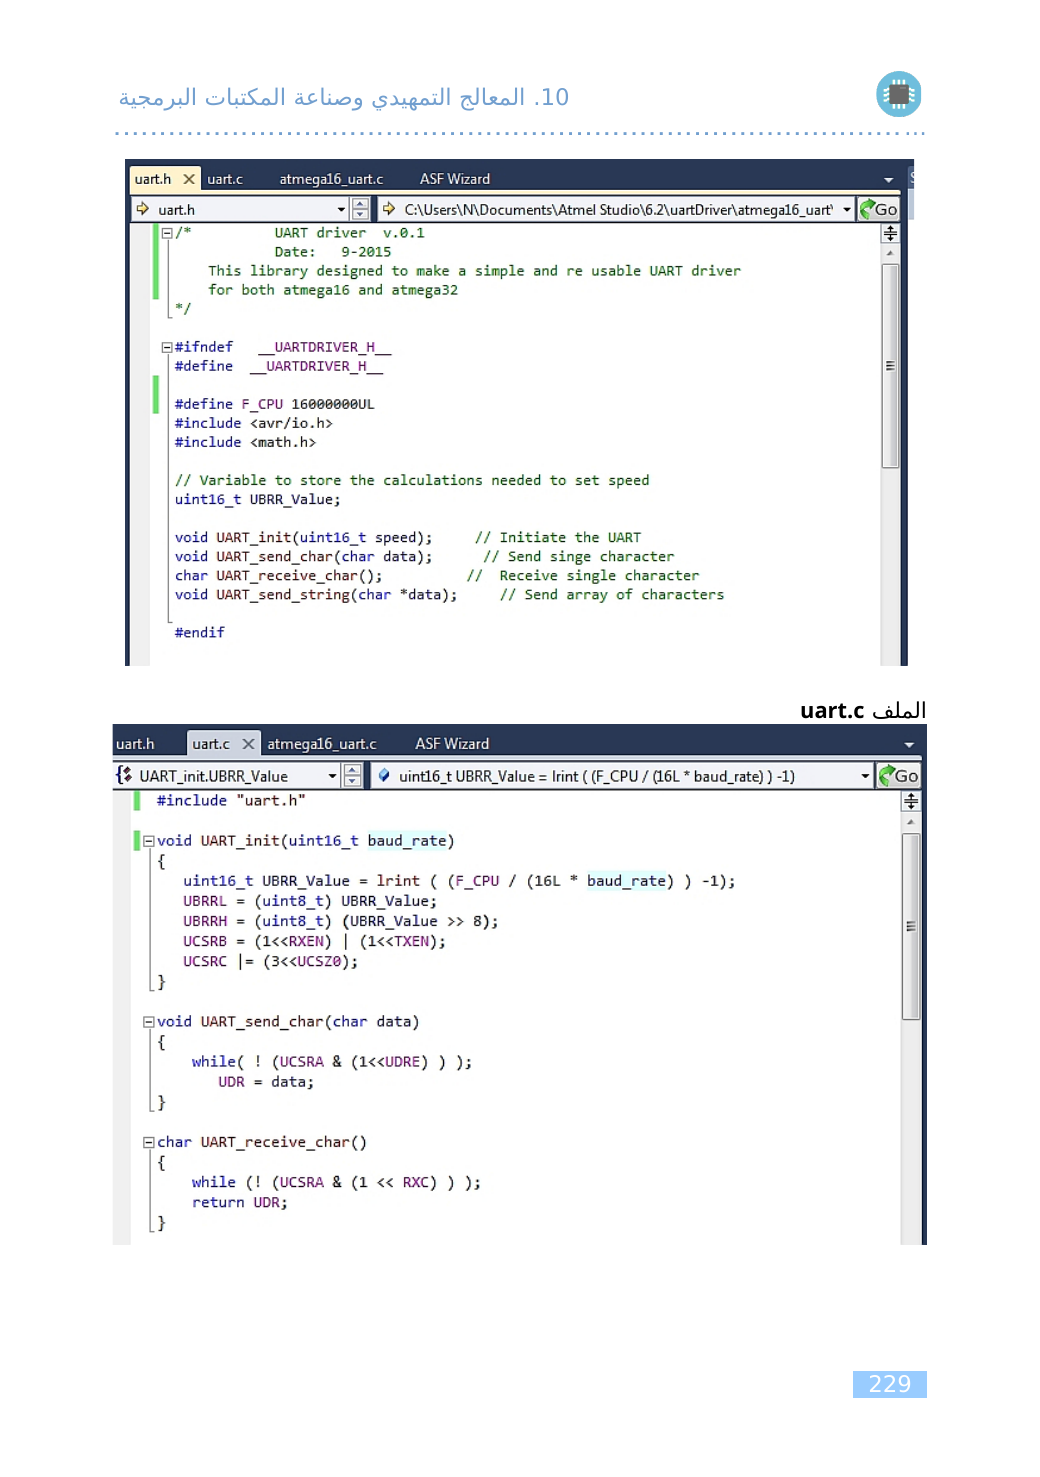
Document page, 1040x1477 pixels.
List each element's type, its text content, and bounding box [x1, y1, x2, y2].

text الملف uart.c [112, 695, 927, 724]
picture [112, 724, 927, 1245]
picture [125, 159, 915, 666]
picture [876, 71, 922, 117]
